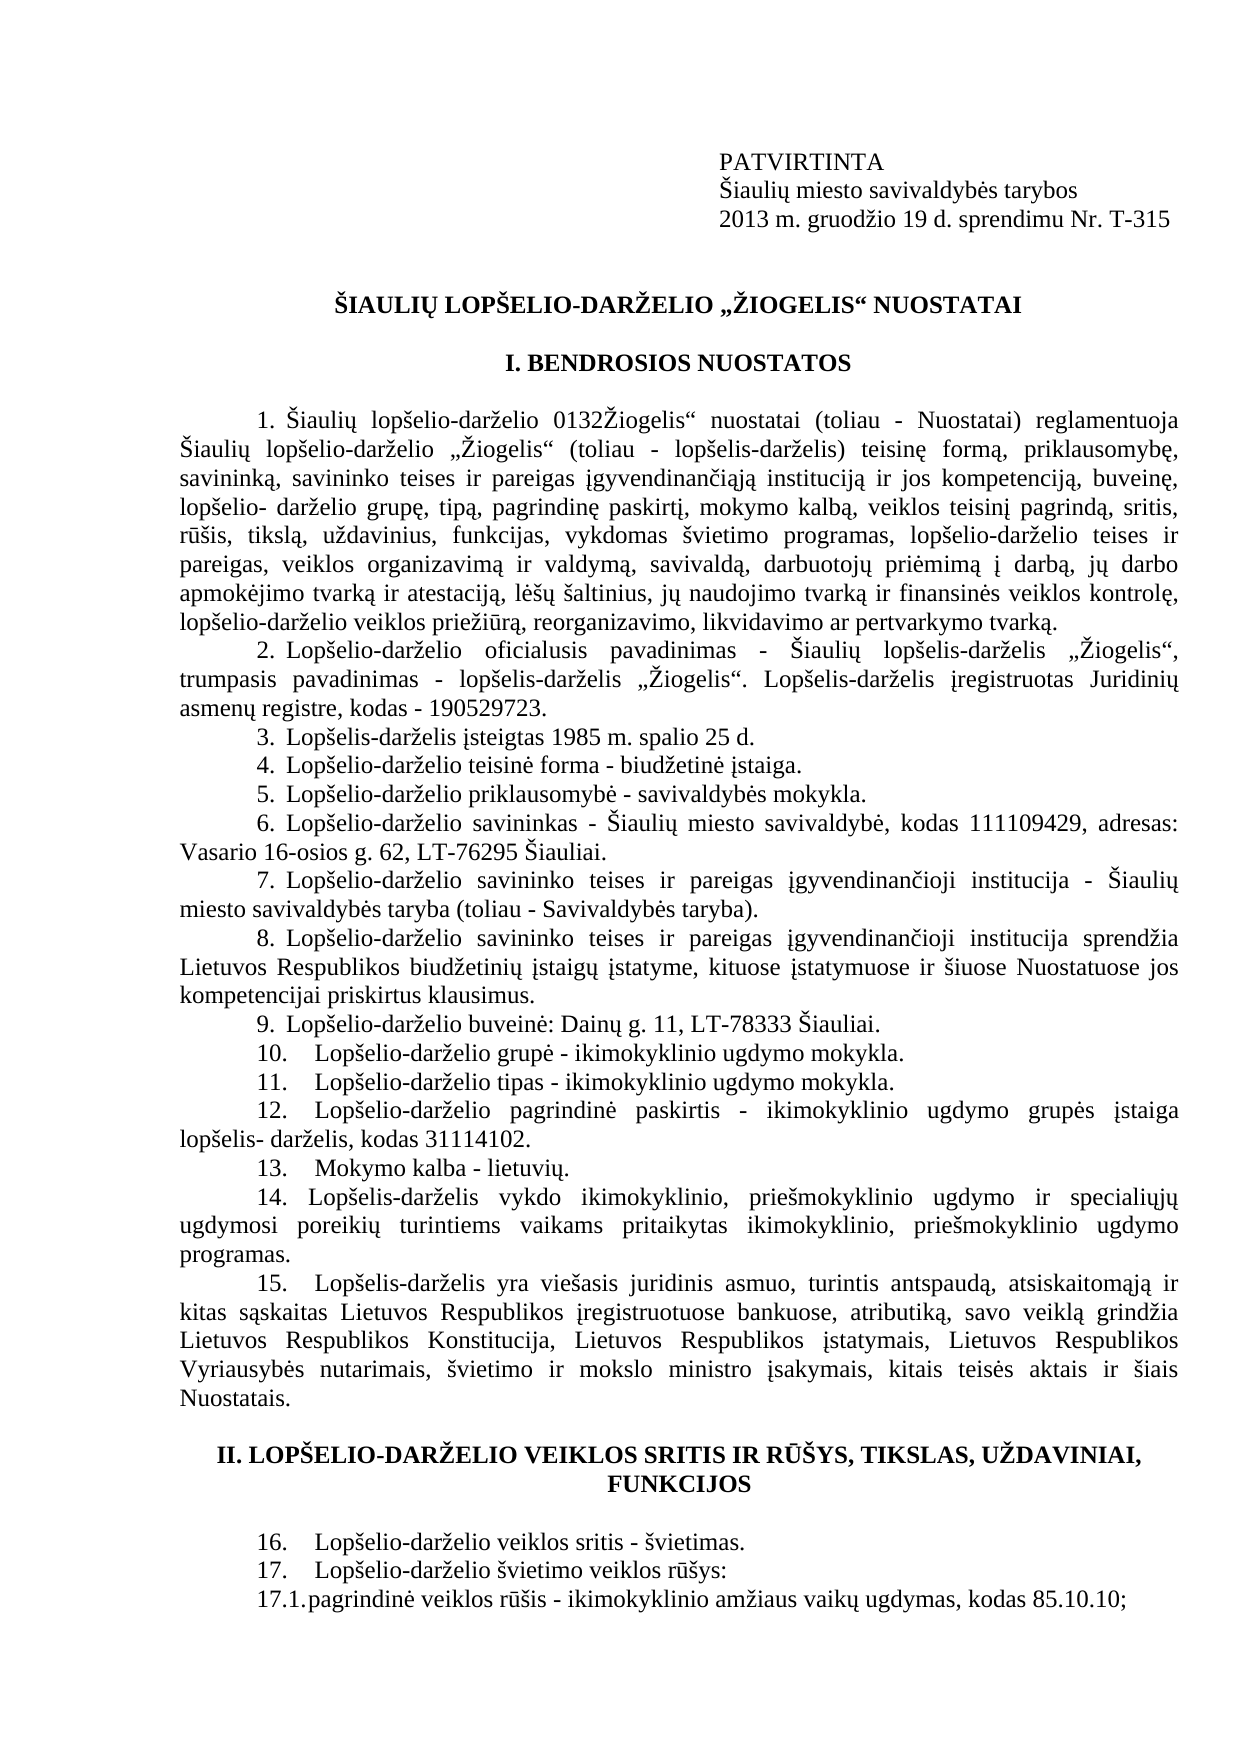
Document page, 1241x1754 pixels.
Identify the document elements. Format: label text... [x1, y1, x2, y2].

text 17.1. pagrindinė veiklos rūšis - ikimokyklinio amžiaus vaikų ugdymas, kodas 85.10.10; [179, 1584, 1181, 1613]
text 7. Lopšelio-darželio savininko teises ir pareigas įgyvendinančioji institucija - Šiaulių miesto savivaldybės taryba (toliau - Savivaldybės taryba). [179, 866, 1179, 923]
text 10. Lopšelio-darželio grupė - ikimokyklinio ugdymo mokykla. [179, 1038, 1181, 1067]
text 4. Lopšelio-darželio teisinė forma - biudžetinė įstaiga. [179, 751, 1181, 779]
text 1. Šiaulių lopšelio-darželio 0132Žiogelis“ nuostatai (toliau - Nuostatai) reglamentuoja Šiaulių lopšelio-darželio „Žiogelis“ (toliau - lopšelis-darželis) teisinę formą, priklausomybę, savininką, savininko teises ir pareigas įgyvendinančiąją instituciją ir jos kompetenciją, buveinę, lopšelio- darželio grupę, tipą, pagrindinę paskirtį, mokymo kalbą, veiklos teisinį pagrindą, sritis, rūšis, tikslą, uždavinius, funkcijas, vykdomas švietimo programas, lopšelio-darželio teises ir pareigas, veiklos organizavimą ir valdymą, savivaldą, darbuotojų priėmimą į darbą, jų darbo apmokėjimo tvarką ir atestaciją, lėšų šaltinius, jų naudojimo tvarką ir finansinės veiklos kontrolę, lopšelio-darželio veiklos priežiūrą, reorganizavimo, likvidavimo ar pertvarkymo tvarką. [179, 406, 1179, 636]
text 16. Lopšelio-darželio veiklos sritis - švietimas. [179, 1527, 1181, 1556]
text 6. Lopšelio-darželio savininkas - Šiaulių miesto savivaldybė, kodas 111109429, adresas: Vasario 16-osios g. 62, LT-76295 Šiauliai. [179, 808, 1179, 866]
text 9. Lopšelio-darželio buveinė: Dainų g. 11, LT-78333 Šiauliai. [179, 1009, 1181, 1038]
text 2. Lopšelio-darželio oficialusis pavadinimas - Šiaulių lopšelis-darželis „Žiogelis“, trumpasis pavadinimas - lopšelis-darželis „Žiogelis“. Lopšelis-darželis įregistruotas Juridinių asmenų registre, kodas - 190529723. [179, 636, 1179, 722]
text 2013 m. gruodžio 19 d. sprendimu Nr. T-315 [719, 204, 1179, 233]
text PATVIRTINTA [719, 147, 1181, 176]
text 12. Lopšelio-darželio pagrindinė paskirtis - ikimokyklinio ugdymo grupės įstaiga lopšelis- darželis, kodas 31114102. [179, 1096, 1179, 1153]
text 13. Mokymo kalba - lietuvių. [179, 1153, 1181, 1182]
text 3. Lopšelis-darželis įsteigtas 1985 m. spalio 25 d. [179, 722, 1181, 751]
text 5. Lopšelio-darželio priklausomybė - savivaldybės mokykla. [179, 779, 1181, 808]
text I. BENDROSIOS NUOSTATOS [177, 348, 1179, 377]
text Šiaulių miesto savivaldybės tarybos [719, 176, 1179, 204]
text 11. Lopšelio-darželio tipas - ikimokyklinio ugdymo mokykla. [179, 1067, 1181, 1096]
text 8. Lopšelio-darželio savininko teises ir pareigas įgyvendinančioji institucija sprendžia Lietuvos Respublikos biudžetinių įstaigų įstatyme, kituose įstatymuose ir šiuose Nuostatuose jos kompetencijai priskirtus klausimus. [179, 923, 1179, 1009]
text ŠIAULIŲ LOPŠELIO-DARŽELIO „ŽIOGELIS“ NUOSTATAI [177, 291, 1179, 319]
text II. LOPŠELIO-DARŽELIO VEIKLOS SRITIS IR RŪŠYS, TIKSLAS, UŽDAVINIAI, FUNKCIJOS [177, 1441, 1181, 1498]
text 14. Lopšelis-darželis vykdo ikimokyklinio, priešmokyklinio ugdymo ir specialiųjų ugdymosi poreikių turintiems vaikams pritaikytas ikimokyklinio, priešmokyklinio ugdymo programas. [179, 1182, 1179, 1268]
text 17. Lopšelio-darželio švietimo veiklos rūšys: [179, 1556, 1181, 1584]
text 15. Lopšelis-darželis yra viešasis juridinis asmuo, turintis antspaudą, atsiskaitomąją ir kitas sąskaitas Lietuvos Respublikos įregistruotuose bankuose, atributiką, savo veiklą grindžia Lietuvos Respublikos Konstitucija, Lietuvos Respublikos įstatymais, Lietuvos Respublikos Vyriausybės nutarimais, švietimo ir mokslo ministro įsakymais, kitais teisės aktais ir šiais Nuostatais. [179, 1268, 1179, 1412]
